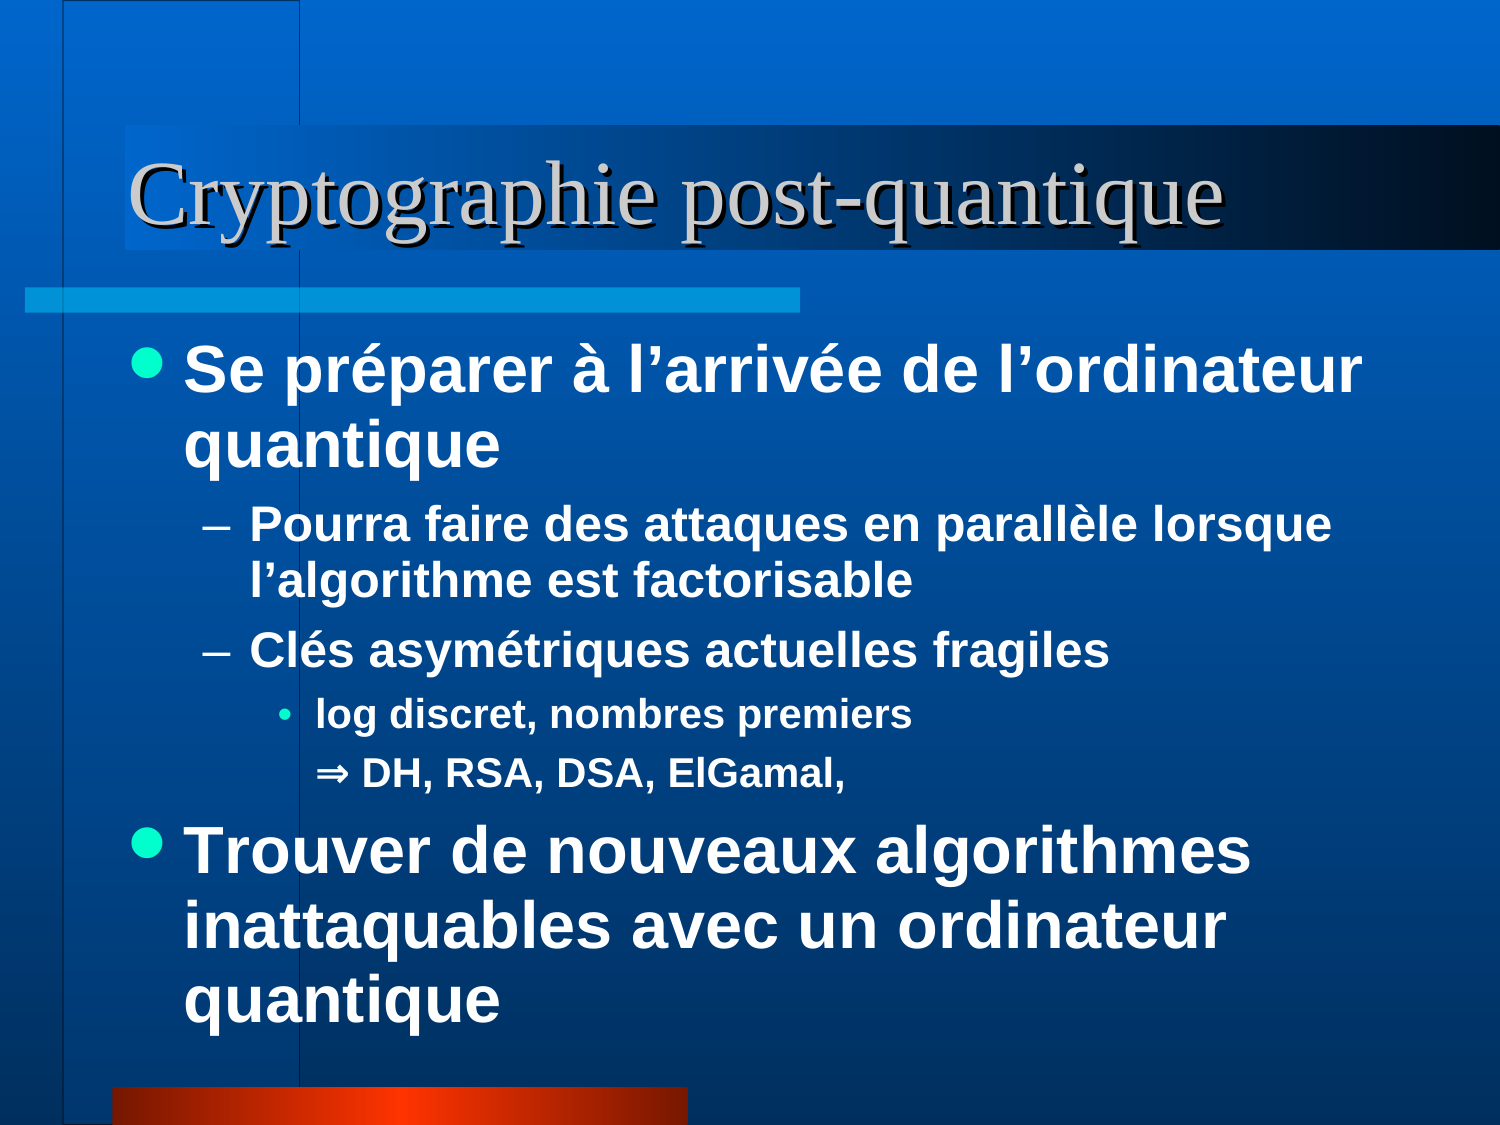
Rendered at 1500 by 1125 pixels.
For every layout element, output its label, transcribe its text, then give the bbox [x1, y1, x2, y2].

title Cryptographie post-quantique [112, 99, 1388, 288]
list Se préparer à l’arrivée de l’ordinateur quantique Pourra faire des attaques en parallèle lorsque l’algorithme est factorisable Clés asymétriques actuelles fragiles log discret, nombres premiers ⇒ DH, RSA, DSA, ElGamal, Trouver de nouveaux algorithmes inattaquables avec un ordinateur quantique [112, 324, 1447, 1125]
